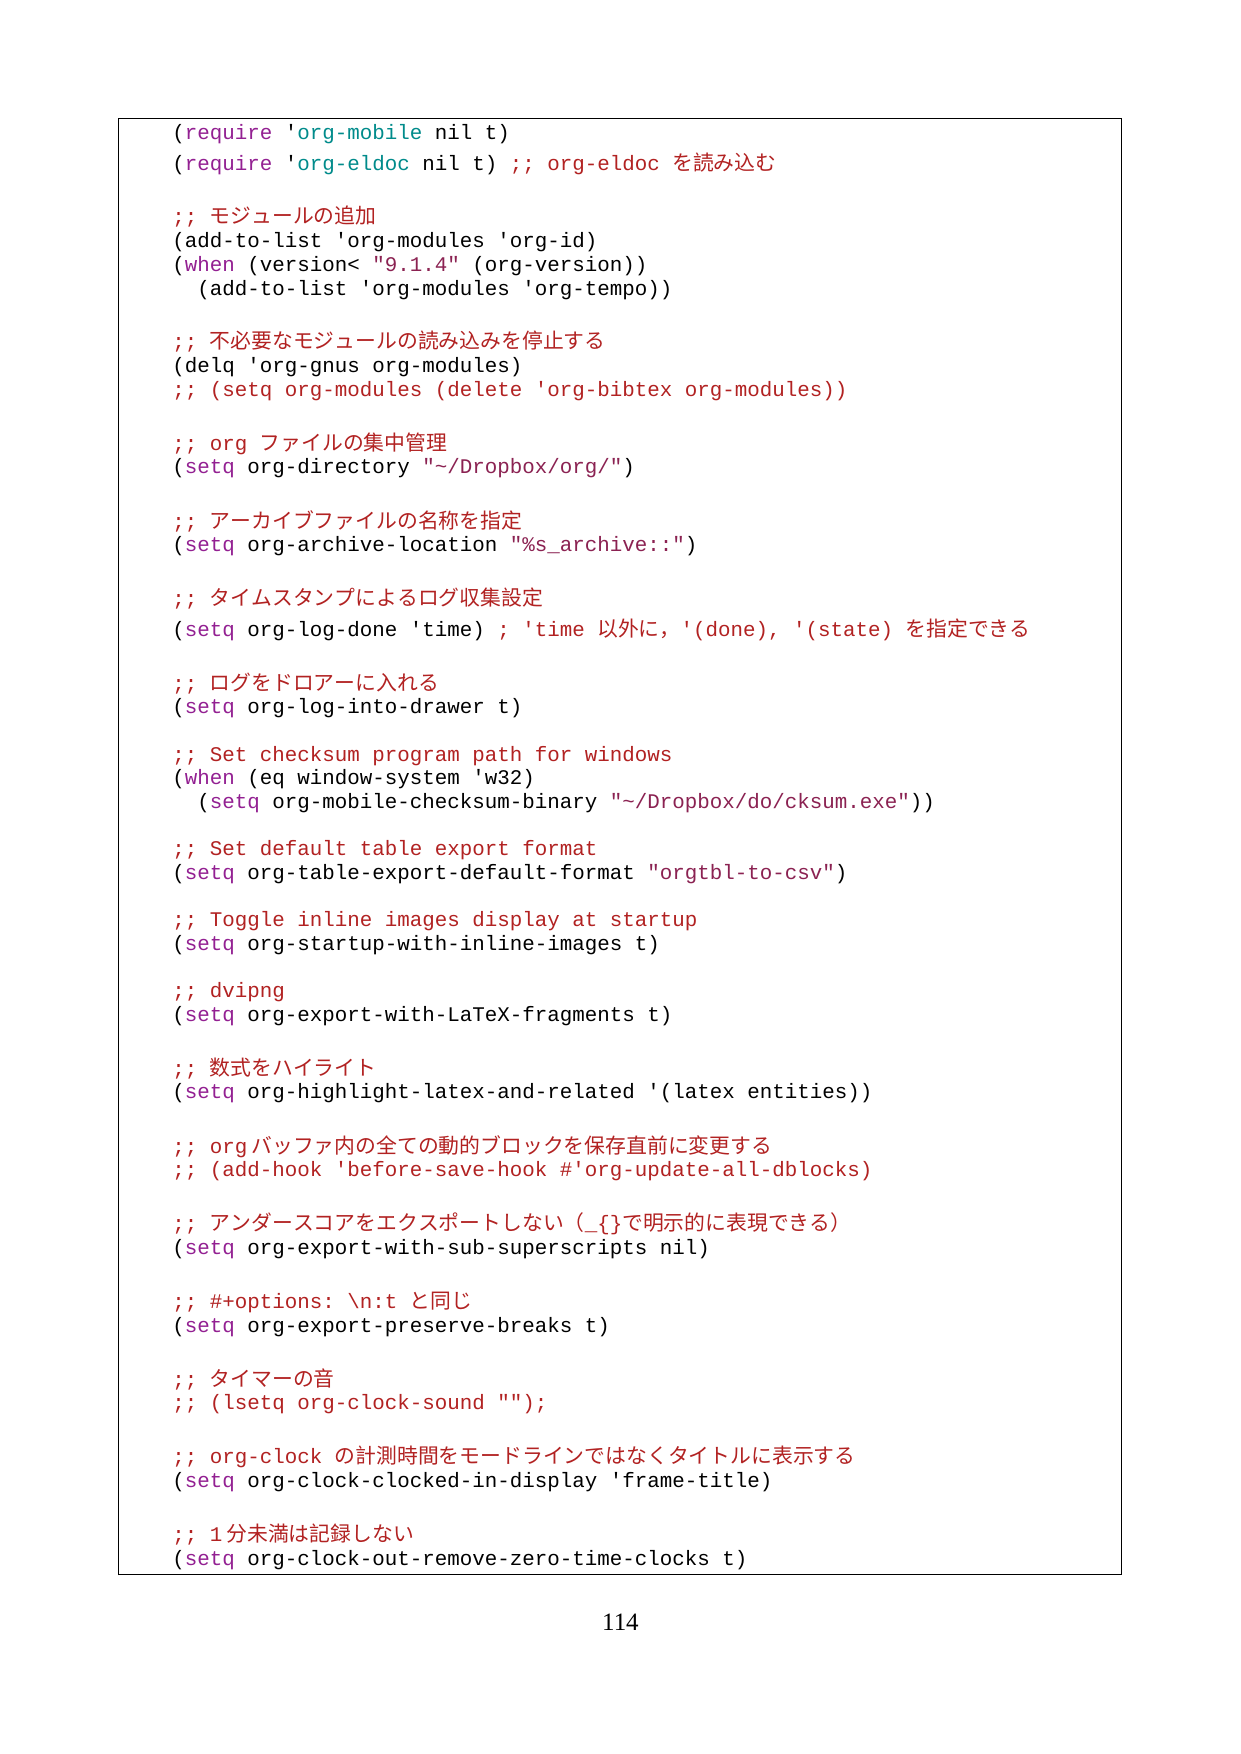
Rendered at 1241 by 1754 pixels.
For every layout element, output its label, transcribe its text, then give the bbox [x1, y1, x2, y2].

text (setq org-export-with-sub-superscripts nil) [119, 1233, 1121, 1257]
text ;; dvipng [119, 976, 1121, 1000]
text ;; ログをドロアーに入れる [119, 662, 1121, 692]
text ;; Toggle inline images display at startup [119, 905, 1121, 929]
text (setq org-mobile-checksum-binary "~/Dropbox/do/cksum.exe")) [119, 787, 1121, 811]
text (setq org-directory "~/Dropbox/org/") [119, 453, 1121, 476]
text ;; (lsetq org-clock-sound ""); [119, 1388, 1121, 1412]
text ;; タイムスタンプによるログ収集設定 [119, 578, 1121, 608]
text ;; アンダースコアをエクスポートしない（_{}で明示的に表現できる） [119, 1203, 1121, 1233]
text ;; Set default table export format [119, 834, 1121, 858]
text ;; 1分未満は記録しない [119, 1513, 1121, 1544]
text ;; org-clock の計測時間をモードラインではなくタイトルに表示する [119, 1436, 1121, 1466]
text (when (version< "9.1.4" (org-version)) [119, 250, 1121, 273]
text (add-to-list 'org-modules 'org-tempo)) [119, 273, 1121, 297]
text ;; orgバッファ内の全ての動的ブロックを保存直前に変更する [119, 1125, 1121, 1155]
text ;; org ファイルの集中管理 [119, 422, 1121, 453]
text (setq org-table-export-default-format "orgtbl-to-csv") [119, 858, 1121, 882]
text (setq org-log-into-drawer t) [119, 692, 1121, 716]
text ;; Set checksum program path for windows [119, 740, 1121, 763]
text ;; アーカイブファイルの名称を指定 [119, 500, 1121, 530]
text (setq org-clock-clocked-in-display 'frame-title) [119, 1466, 1121, 1490]
text (setq org-startup-with-inline-images t) [119, 929, 1121, 953]
text (setq org-export-preserve-breaks t) [119, 1311, 1121, 1334]
text (require 'org-eldoc nil t) ;; org-eldoc を読み込む [119, 142, 1121, 172]
text ;; タイマーの音 [119, 1358, 1121, 1388]
text ;; (add-hook 'before-save-hook #'org-update-all-dblocks) [119, 1155, 1121, 1179]
text (setq org-highlight-latex-and-related '(latex entities)) [119, 1078, 1121, 1101]
text (when (eq window-system 'w32) [119, 763, 1121, 787]
text ;; 不必要なモジュールの読み込みを停止する [119, 321, 1121, 351]
text ;; (setq org-modules (delete 'org-bibtex org-modules)) [119, 375, 1121, 398]
text ;; 数式をハイライト [119, 1047, 1121, 1078]
text (setq org-archive-location "%s_archive::") [119, 530, 1121, 554]
text (require 'org-mobile nil t) [119, 119, 1121, 142]
text ;; モジュールの追加 [119, 196, 1121, 226]
text (setq org-clock-out-remove-zero-time-clocks t) [119, 1544, 1121, 1574]
text (setq org-log-done 'time) ; 'time 以外に，'(done), '(state) を指定できる [119, 608, 1121, 638]
text (add-to-list 'org-modules 'org-id) [119, 226, 1121, 250]
text (delq 'org-gnus org-modules) [119, 351, 1121, 375]
text ;; #+options: \n:t と同じ [119, 1280, 1121, 1311]
text (setq org-export-with-LaTeX-fragments t) [119, 1000, 1121, 1023]
